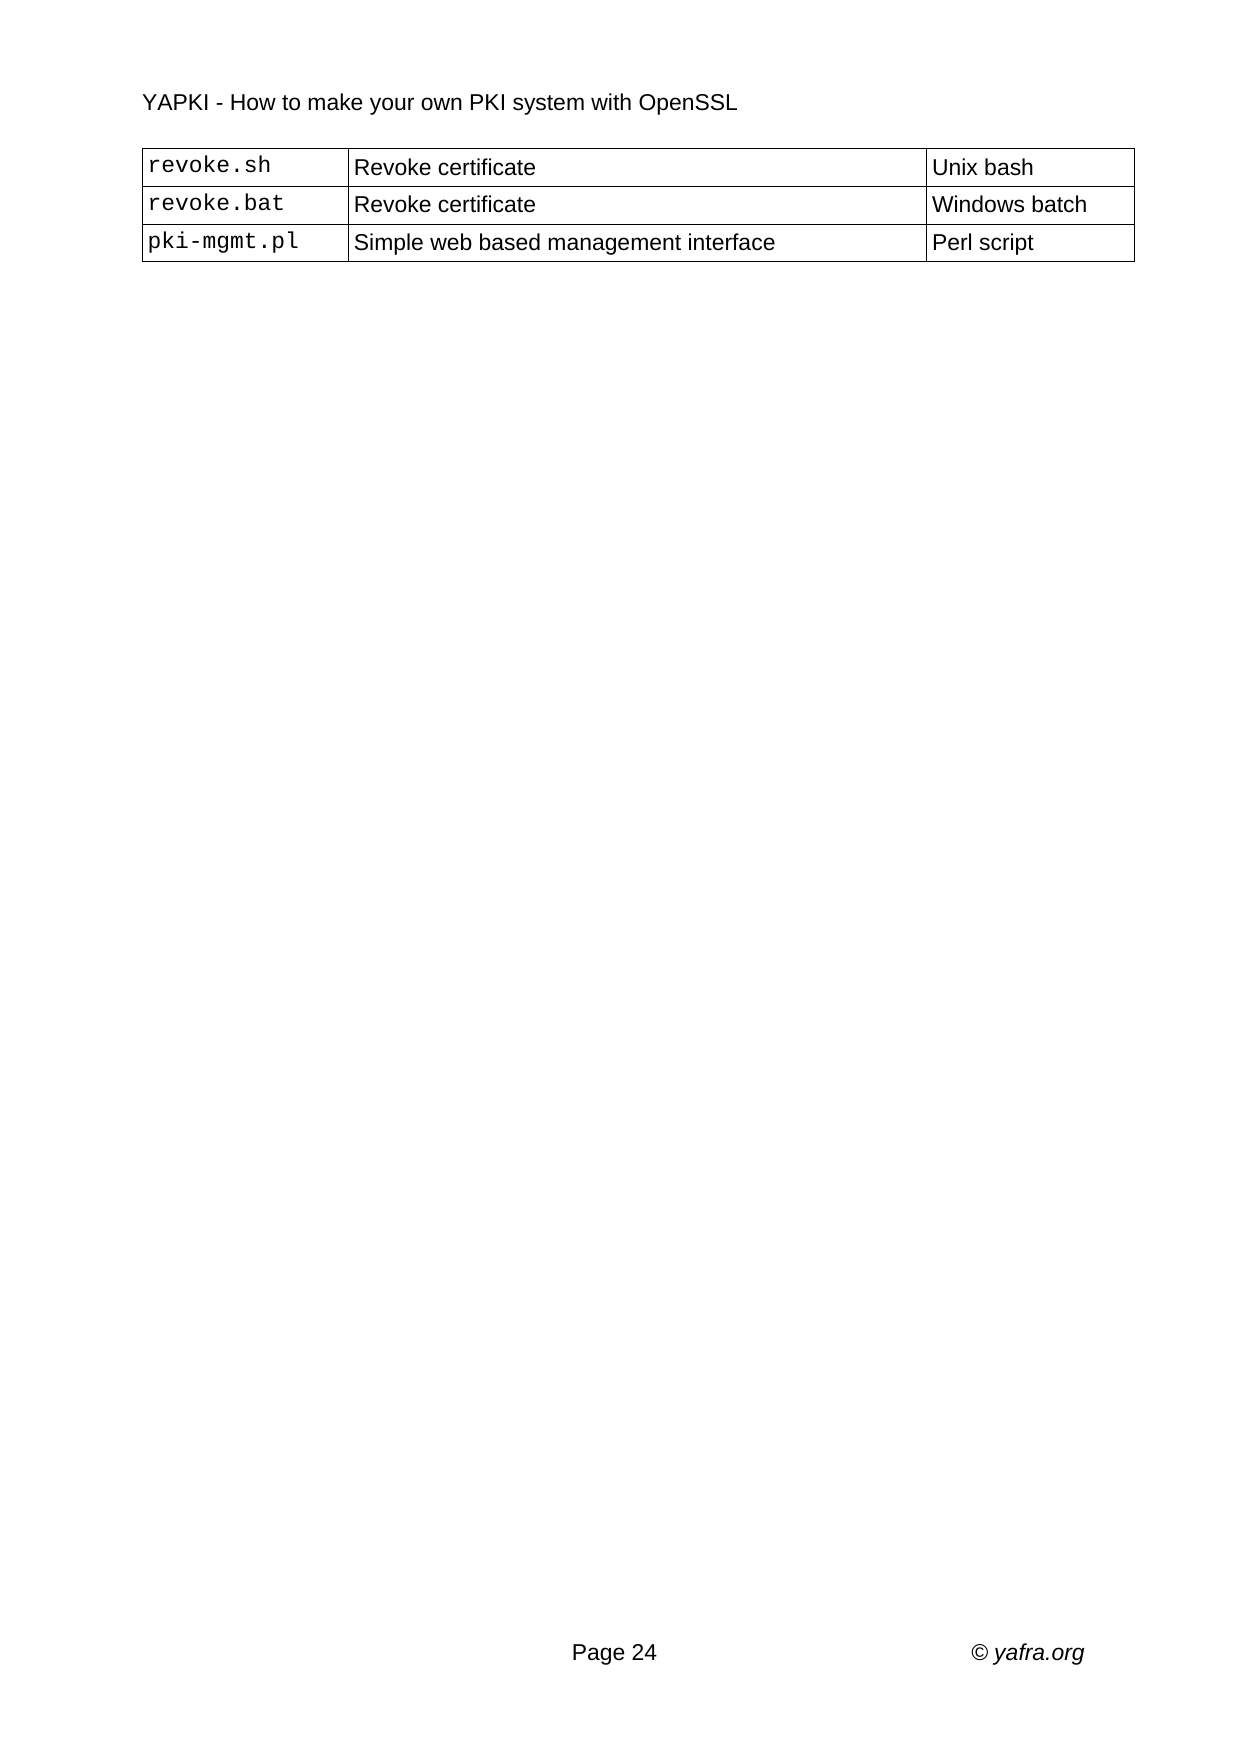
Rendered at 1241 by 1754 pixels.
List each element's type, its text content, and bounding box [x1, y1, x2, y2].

table_cell pki-mgmt.pl [143, 225, 348, 261]
table_cell Perl script [927, 225, 1134, 261]
table_cell revoke.sh [143, 149, 348, 186]
table_cell Revoke certificate [349, 149, 926, 186]
table_cell revoke.bat [143, 187, 348, 223]
table_cell Windows batch [927, 187, 1134, 223]
table_cell Revoke certificate [349, 187, 926, 223]
table_cell Unix bash [927, 149, 1134, 186]
table_cell Simple web based management interface [349, 225, 926, 261]
